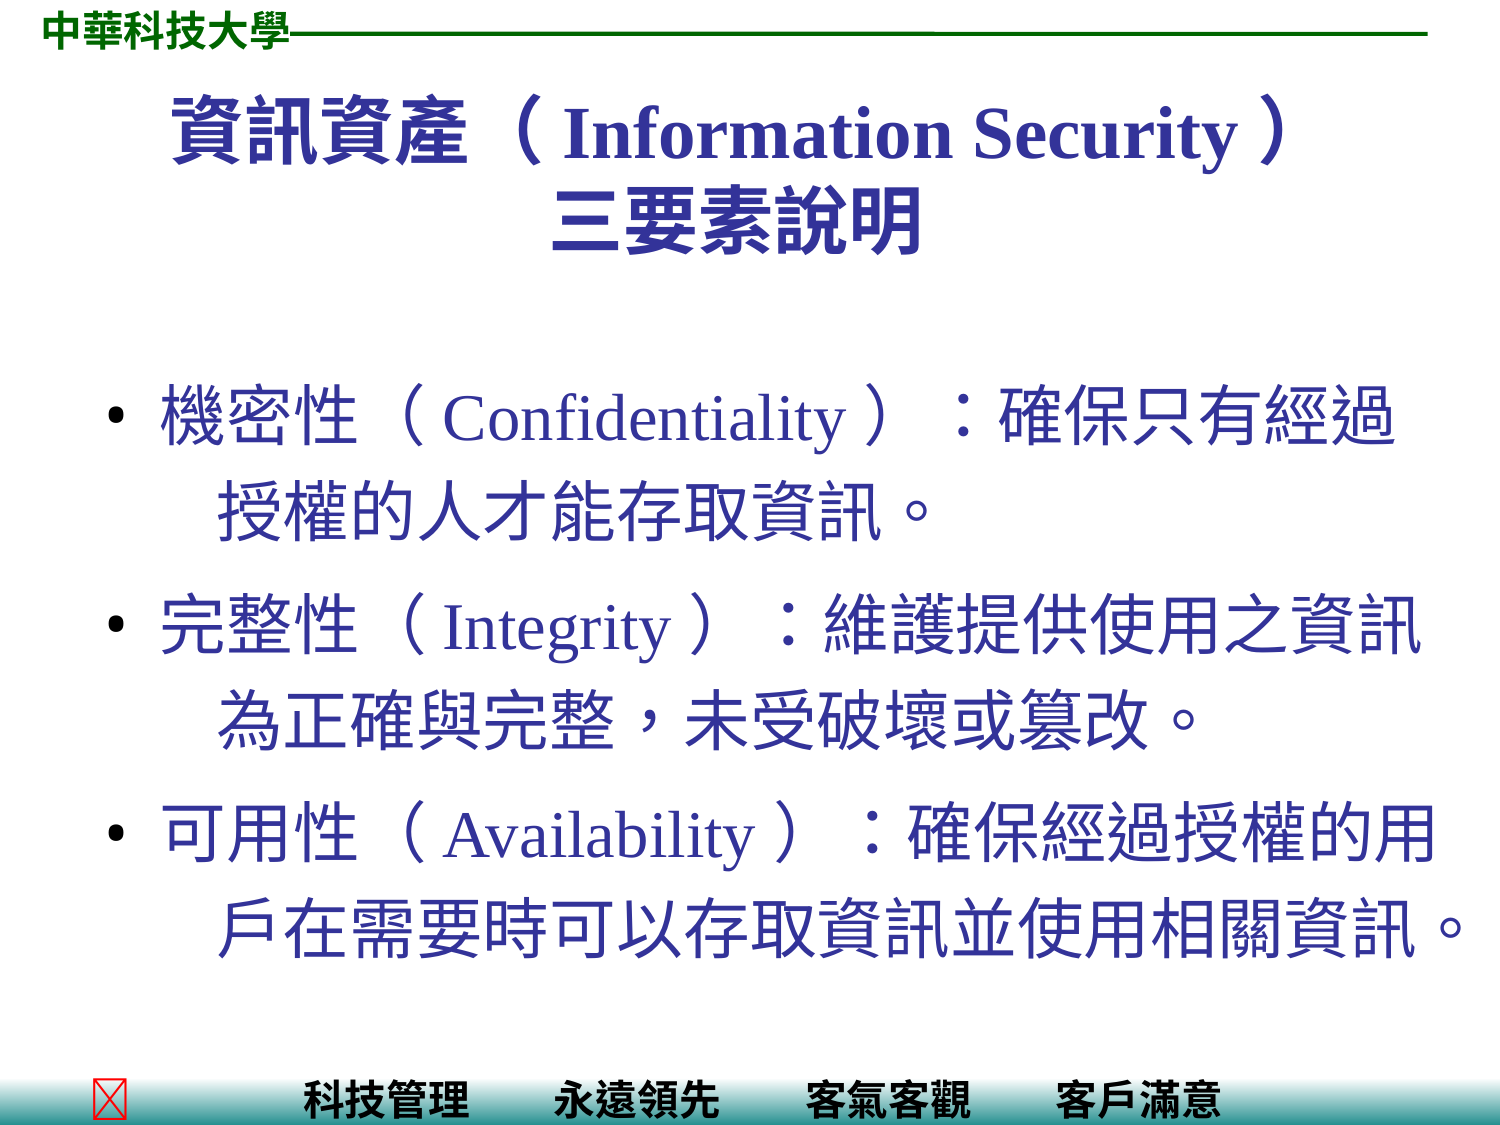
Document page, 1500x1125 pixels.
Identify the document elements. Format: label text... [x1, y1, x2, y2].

list 機密性（Confidentiality）：確保只有經過授權的人才能存取資訊。 完整性（Integrity）：維護提供使用之資訊為正確與完整，未受破壞或篡改。 可用性（Availability）：確保經過授權的用戶在需要時可以存取資訊並使用相關資訊。 [88, 350, 1463, 1035]
title 資訊資產（Information Security） 三要素說明 [64, 76, 1437, 272]
